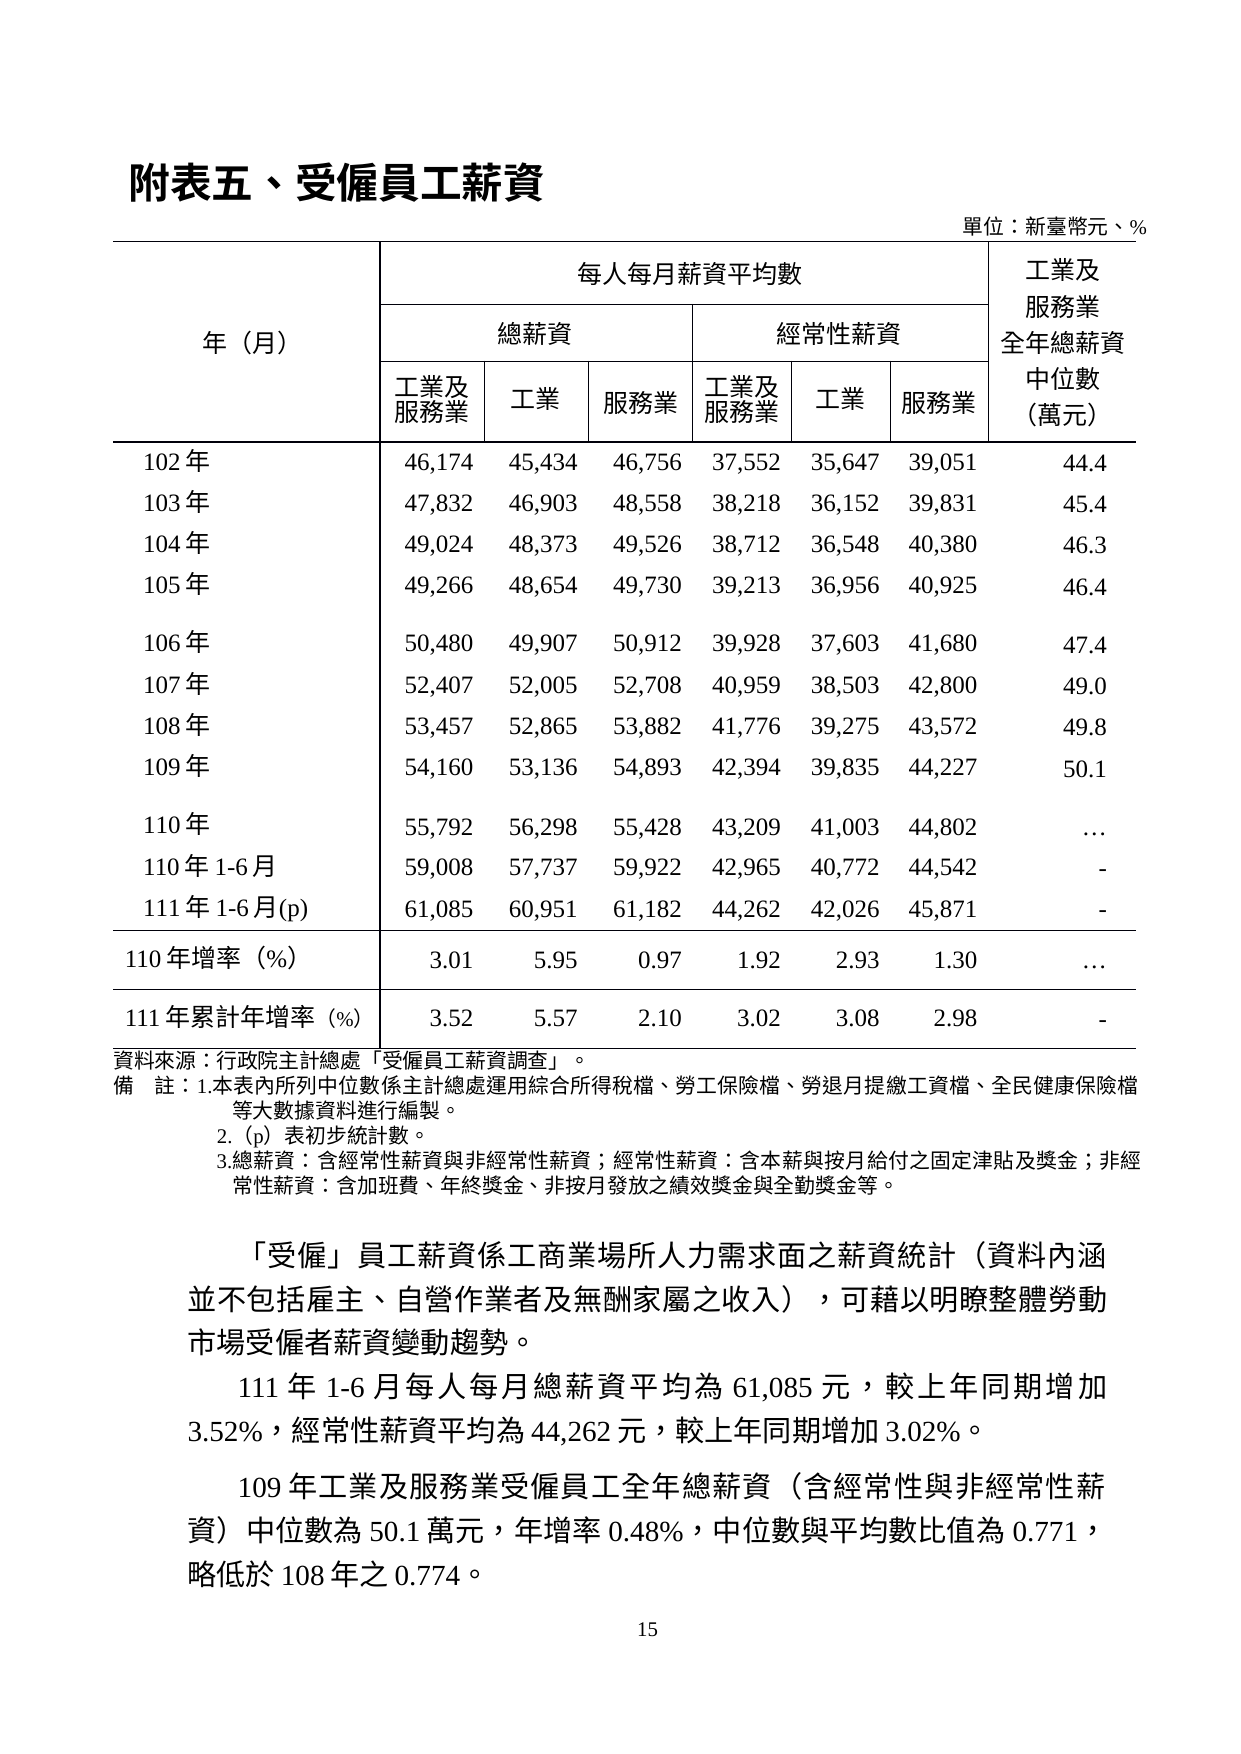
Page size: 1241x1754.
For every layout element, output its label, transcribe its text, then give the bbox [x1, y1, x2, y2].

table_header 每人每月薪資平均數 [381, 242, 988, 304]
text 109年工業及服務業受僱員工全年總薪資（含經常性與非經常性薪資）中位數為50.1萬元，年增率0.48%，中位數與平均數比值為0.771，略低於108年之0.774。 [187, 1463, 1107, 1594]
table_cell 服務業 [891, 362, 988, 441]
table_cell - [988, 847, 1136, 888]
table_cell 39,213 [693, 566, 792, 607]
table_cell 41,003 [792, 806, 891, 847]
table_cell 2.10 [589, 990, 693, 1048]
table_cell [484, 789, 588, 806]
table_cell 108年 [113, 706, 379, 748]
table_cell 服務業 [589, 362, 692, 441]
table_cell 50.1 [988, 748, 1136, 789]
table_cell [484, 607, 588, 623]
table_cell 47.4 [988, 624, 1136, 665]
table_cell 49,266 [381, 566, 484, 607]
table_cell 1.92 [693, 931, 792, 989]
table_cell 39,831 [891, 483, 988, 524]
table_cell 46,903 [484, 483, 588, 524]
table_cell 45.4 [988, 483, 1136, 524]
table_cell 55,428 [589, 806, 693, 847]
text 「受僱」員工薪資係工商業場所人力需求面之薪資統計（資料內涵並不包括雇主、自營作業者及無酬家屬之收入），可藉以明瞭整體勞動市場受僱者薪資變動趨勢。 [187, 1231, 1107, 1363]
table_cell 106年 [113, 624, 379, 665]
table_cell 3.52 [381, 990, 484, 1048]
table_cell 44,542 [891, 847, 988, 888]
table_cell 46,174 [381, 443, 484, 483]
table_cell 36,152 [792, 483, 891, 524]
table_cell 49.0 [988, 665, 1136, 706]
table_cell … [988, 931, 1136, 989]
table_cell 3.01 [381, 931, 484, 989]
table_cell 49,526 [589, 524, 693, 566]
table_cell 111年累計年增率（%） [113, 990, 379, 1048]
table_cell 總薪資 [381, 305, 692, 361]
table_cell 45,434 [484, 443, 588, 483]
table_cell 41,680 [891, 624, 988, 665]
table_cell 103年 [113, 483, 379, 524]
table_cell 5.95 [484, 931, 588, 989]
table_cell 53,136 [484, 748, 588, 789]
text 備 註：1.本表內所列中位數係主計總處運用綜合所得稅檔、勞工保險檔、勞退月提繳工資檔、全民健康保險檔等大數據資料進行編製。 [113, 1074, 1142, 1124]
table_cell [589, 789, 693, 806]
text 3.總薪資：含經常性薪資與非經常性薪資；經常性薪資：含本薪與按月給付之固定津貼及獎金；非經常性薪資：含加班費、年終獎金、非按月發放之績效獎金與全勤獎金等。 [216, 1149, 1142, 1199]
table_cell 59,008 [381, 847, 484, 888]
table_cell 52,005 [484, 665, 588, 706]
table_cell 110年 [113, 806, 379, 847]
table_cell 102年 [113, 443, 379, 483]
table_cell 0.97 [589, 931, 693, 989]
table_cell [792, 607, 891, 623]
table_cell 111年1-6月(p) [113, 888, 379, 930]
table_cell 40,925 [891, 566, 988, 607]
table_cell 60,951 [484, 888, 588, 930]
table_cell 47,832 [381, 483, 484, 524]
table_cell 44,227 [891, 748, 988, 789]
table_cell 38,712 [693, 524, 792, 566]
table_cell 42,026 [792, 888, 891, 930]
table_cell 48,654 [484, 566, 588, 607]
table_cell 39,275 [792, 706, 891, 748]
table_cell 39,928 [693, 624, 792, 665]
table_cell 36,548 [792, 524, 891, 566]
table_cell 59,922 [589, 847, 693, 888]
table_cell 38,503 [792, 665, 891, 706]
table_cell 3.08 [792, 990, 891, 1048]
table_cell [693, 789, 792, 806]
table_header 工業及 服務業 全年總薪資中位數 （萬元） [989, 242, 1136, 441]
table_cell 40,772 [792, 847, 891, 888]
table_cell 39,835 [792, 748, 891, 789]
table_cell [381, 789, 484, 806]
text 2.（p）表初步統計數。 [217, 1124, 1142, 1149]
table_cell 53,882 [589, 706, 693, 748]
table_cell [589, 607, 693, 623]
table_cell 104年 [113, 524, 379, 566]
table_cell 46.4 [988, 566, 1136, 607]
table_cell 49,730 [589, 566, 693, 607]
table_cell 48,558 [589, 483, 693, 524]
table_cell 40,380 [891, 524, 988, 566]
table_cell 54,893 [589, 748, 693, 789]
table_cell … [988, 806, 1136, 847]
table_cell 經常性薪資 [693, 305, 988, 361]
table_cell 49,024 [381, 524, 484, 566]
text 附表五、受僱員工薪資 [128, 150, 1107, 210]
table_cell 1.30 [891, 931, 988, 989]
table_cell 45,871 [891, 888, 988, 930]
table_cell 43,572 [891, 706, 988, 748]
table_cell 37,552 [693, 443, 792, 483]
table_cell [113, 789, 379, 806]
table_cell [891, 607, 988, 623]
table_cell 109年 [113, 748, 379, 789]
table_cell 57,737 [484, 847, 588, 888]
table_cell 35,647 [792, 443, 891, 483]
table_cell 52,708 [589, 665, 693, 706]
table_cell - [988, 990, 1136, 1048]
table_cell 5.57 [484, 990, 588, 1048]
text 111年1-6月每人每月總薪資平均為61,085元，較上年同期增加3.52%，經常性薪資平均為44,262元，較上年同期增加3.02%。 [187, 1363, 1107, 1450]
table_cell 44,262 [693, 888, 792, 930]
table_cell 56,298 [484, 806, 588, 847]
table_cell [113, 607, 379, 623]
table_cell [891, 789, 988, 806]
table_cell 42,800 [891, 665, 988, 706]
table_cell 55,792 [381, 806, 484, 847]
table_cell 110年增率（%） [113, 931, 379, 989]
table_cell 54,160 [381, 748, 484, 789]
table_cell 48,373 [484, 524, 588, 566]
table_cell [988, 607, 1136, 623]
table_cell - [988, 888, 1136, 930]
table_cell 37,603 [792, 624, 891, 665]
table_cell 40,959 [693, 665, 792, 706]
text 單位：新臺幣元、% [69, 210, 1147, 241]
table_cell 38,218 [693, 483, 792, 524]
table_cell [988, 789, 1136, 806]
table_cell [381, 607, 484, 623]
table_cell 44,802 [891, 806, 988, 847]
table_cell 50,480 [381, 624, 484, 665]
table_cell 42,965 [693, 847, 792, 888]
table_cell 2.93 [792, 931, 891, 989]
table_cell 50,912 [589, 624, 693, 665]
table_cell [693, 607, 792, 623]
table_cell 49,907 [484, 624, 588, 665]
table_cell 46.3 [988, 524, 1136, 566]
table_cell 2.98 [891, 990, 988, 1048]
table_cell 52,865 [484, 706, 588, 748]
table_cell [792, 789, 891, 806]
table_cell 42,394 [693, 748, 792, 789]
table_cell 61,182 [589, 888, 693, 930]
table_cell 3.02 [693, 990, 792, 1048]
table_cell 44.4 [988, 443, 1136, 483]
table_cell 105年 [113, 566, 379, 607]
table_cell 41,776 [693, 706, 792, 748]
table_cell 52,407 [381, 665, 484, 706]
text 資料來源：行政院主計總處「受僱員工薪資調查」。 [113, 1049, 1107, 1074]
table_cell 107年 [113, 665, 379, 706]
table_cell 110年1-6月 [113, 847, 379, 888]
table_cell 43,209 [693, 806, 792, 847]
table_cell 工業 [792, 362, 890, 441]
table_cell 工業及 服務業 [693, 362, 791, 441]
table_cell 工業及 服務業 [381, 362, 484, 441]
table_cell 36,956 [792, 566, 891, 607]
table_cell 39,051 [891, 443, 988, 483]
table_header 年（月） [113, 242, 379, 441]
table_cell 53,457 [381, 706, 484, 748]
table_cell 46,756 [589, 443, 693, 483]
table_cell 61,085 [381, 888, 484, 930]
table_cell 49.8 [988, 706, 1136, 748]
table_cell 工業 [485, 362, 588, 441]
